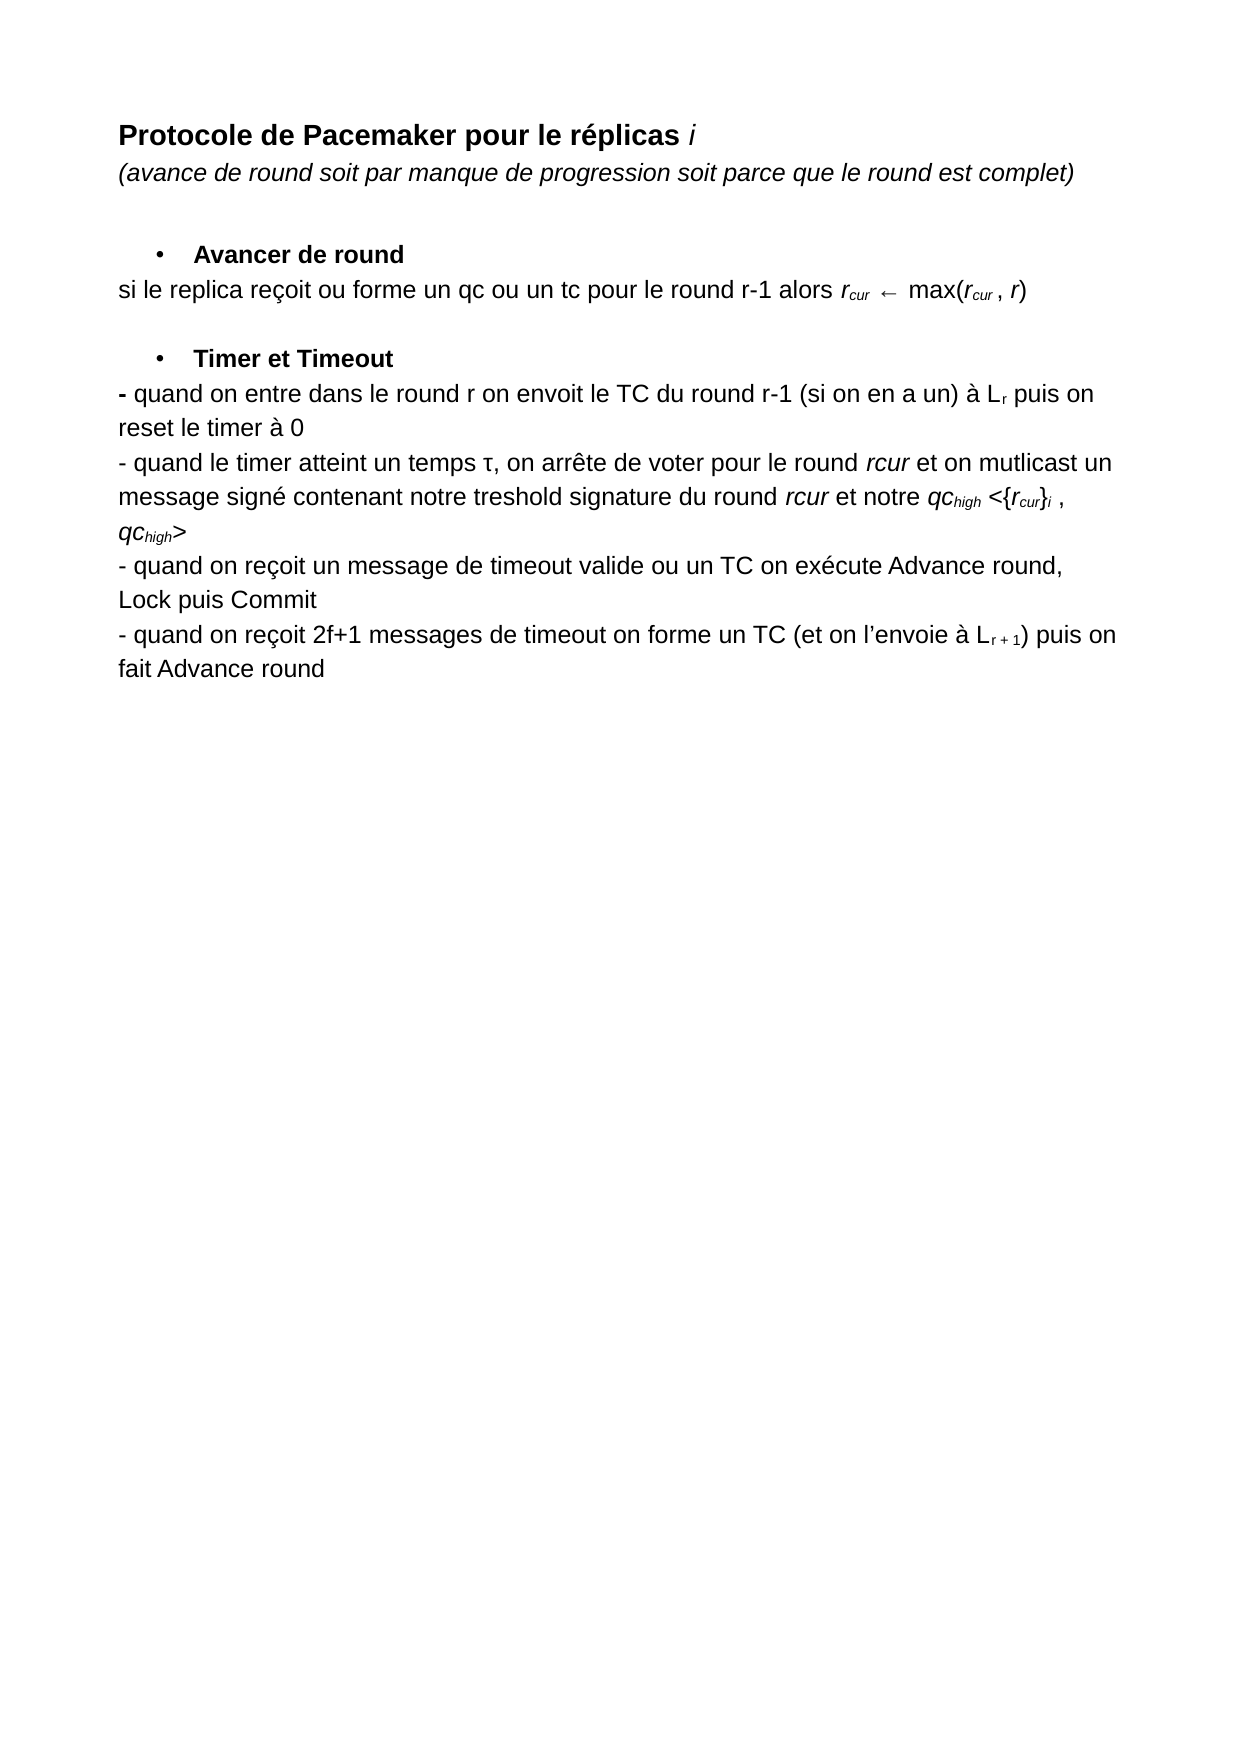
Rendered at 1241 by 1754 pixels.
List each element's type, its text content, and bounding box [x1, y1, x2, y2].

list Avancer de round [156, 240, 1122, 269]
text - quand on reçoit 2f+1 messages de timeout on forme un TC (et on l’envoie à Lr + 1) puis on fait Advance round [118, 620, 1122, 683]
text (avance de round soit par manque de progression soit parce que le round est complet) [118, 158, 1122, 187]
text si le replica reçoit ou forme un qc ou un tc pour le round r-1 alors rcur ← max(rcur , r) [118, 275, 1122, 304]
text - quand on reçoit un message de timeout valide ou un TC on exécute Advance round, Lock puis Commit [118, 551, 1122, 614]
list Timer et Timeout [156, 344, 1122, 373]
text Protocole de Pacemaker pour le réplicas i [118, 118, 1122, 152]
text - quand le timer atteint un temps τ, on arrête de voter pour le round rcur et on mutlicast un message signé contenant notre treshold signature du round rcur et notre qchigh <{rcur}i , qchigh> [118, 447, 1122, 545]
text - quand on entre dans le round r on envoit le TC du round r-1 (si on en a un) à Lr puis on reset le timer à 0 [118, 378, 1122, 442]
